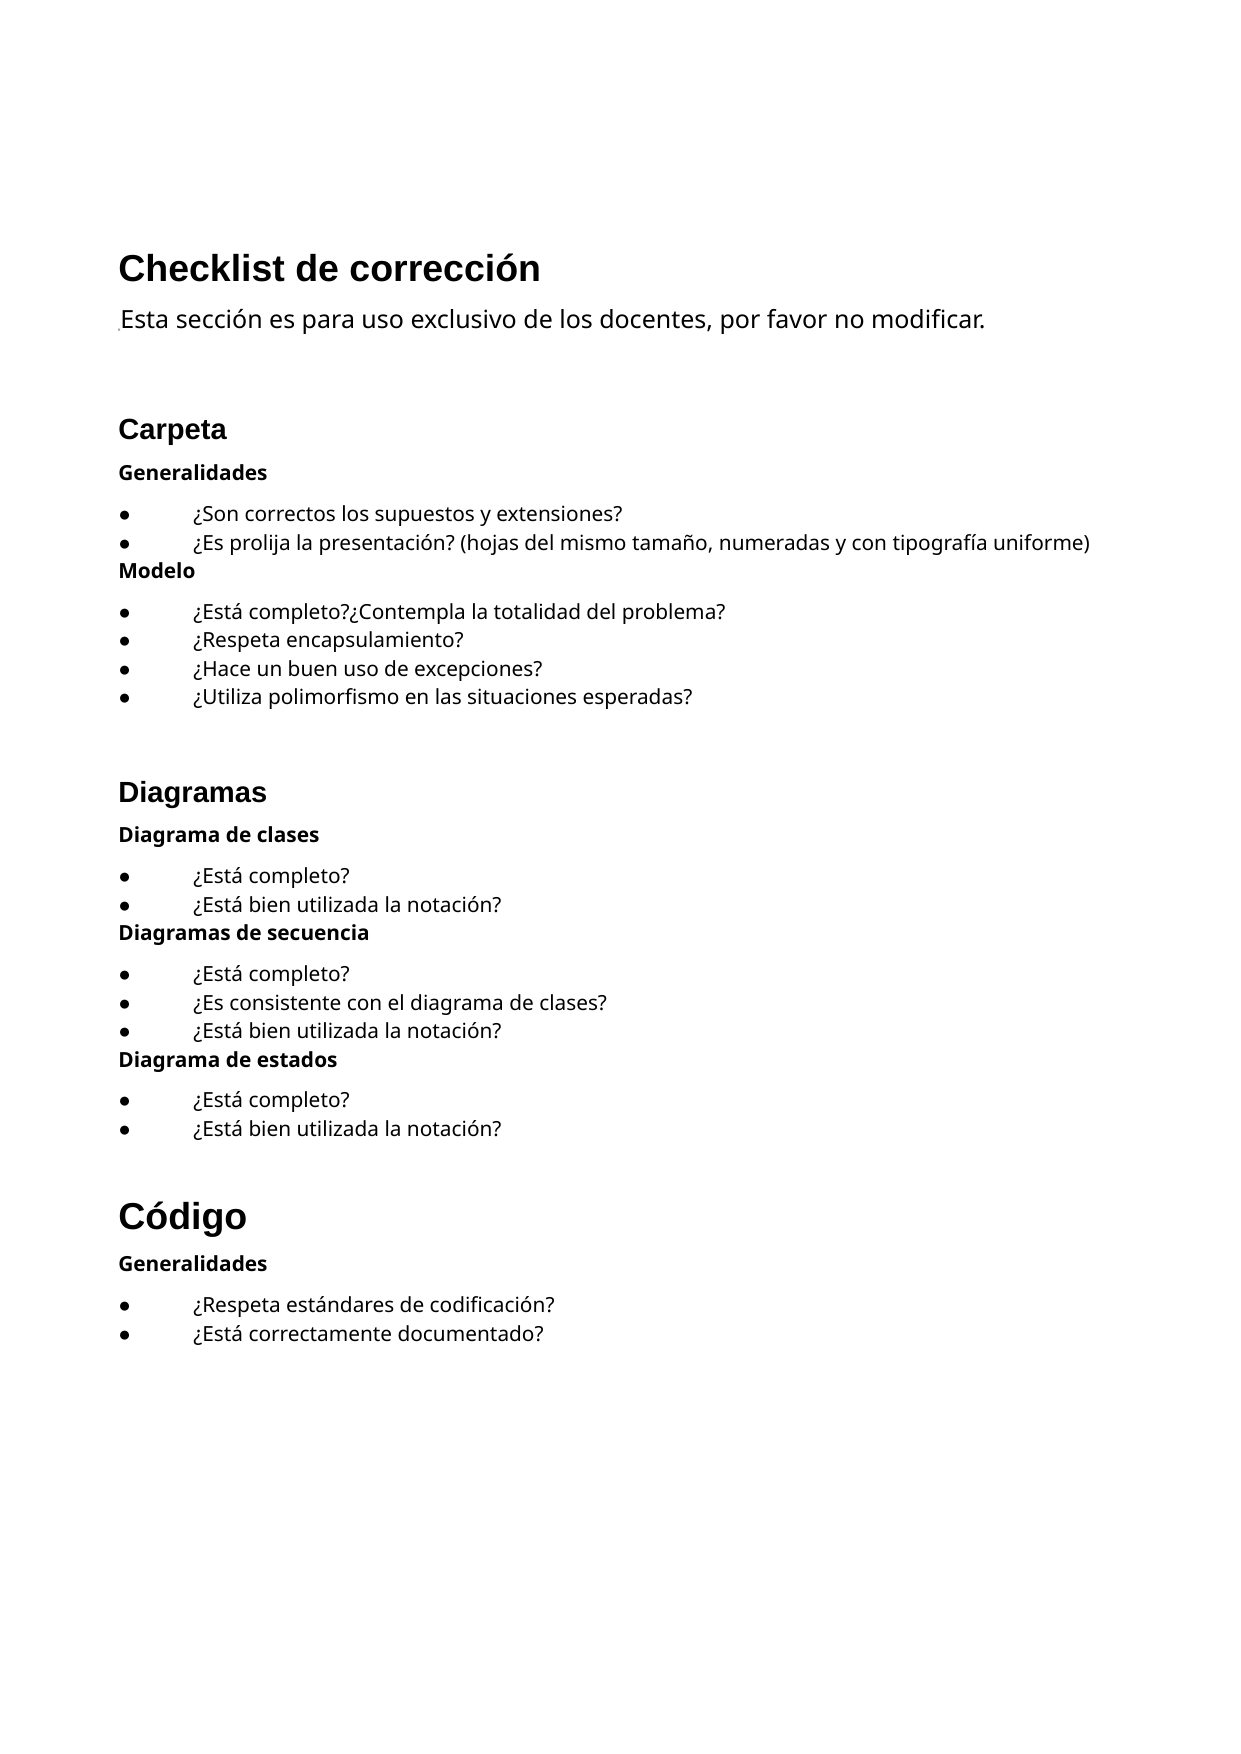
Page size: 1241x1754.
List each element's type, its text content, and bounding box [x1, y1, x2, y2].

text Diagramas de secuencia [118, 918, 1122, 947]
list ¿Son correctos los supuestos y extensiones? [118, 499, 1122, 528]
text Generalidades [118, 1249, 1122, 1278]
list ¿Está bien utilizada la notación? [118, 890, 1122, 918]
text Diagrama de estados [118, 1045, 1122, 1073]
list ¿Está bien utilizada la notación? [118, 1016, 1122, 1045]
subtitle Código [118, 1194, 1122, 1237]
subtitle Diagramas [118, 774, 1122, 808]
text Diagrama de clases [118, 821, 1122, 849]
text Modelo [118, 556, 1122, 584]
list ¿Está correctamente documentado? [118, 1319, 1122, 1347]
subtitle Checklist de corrección [118, 246, 1122, 289]
list ¿Respeta encapsulamiento? [118, 625, 1122, 654]
list ¿Está completo? [118, 1086, 1122, 1114]
list ¿Utiliza polimorfismo en las situaciones esperadas? [118, 682, 1122, 711]
list ¿Hace un buen uso de excepciones? [118, 654, 1122, 682]
list ¿Está completo?¿Contempla la totalidad del problema? [118, 597, 1122, 625]
list ¿Respeta estándares de codificación? [118, 1290, 1122, 1319]
list ¿Es consistente con el diagrama de clases? [118, 988, 1122, 1016]
list ¿Está completo? [118, 862, 1122, 890]
list ¿Está bien utilizada la notación? [118, 1114, 1122, 1142]
text Esta sección es para uso exclusivo de los docentes, por favor no modificar. [118, 302, 1122, 336]
subtitle Carpeta [118, 412, 1122, 446]
list ¿Es prolija la presentación? (hojas del mismo tamaño, numeradas y con tipografía uniforme) [118, 528, 1122, 556]
list ¿Está completo? [118, 959, 1122, 988]
text Generalidades [118, 458, 1122, 487]
